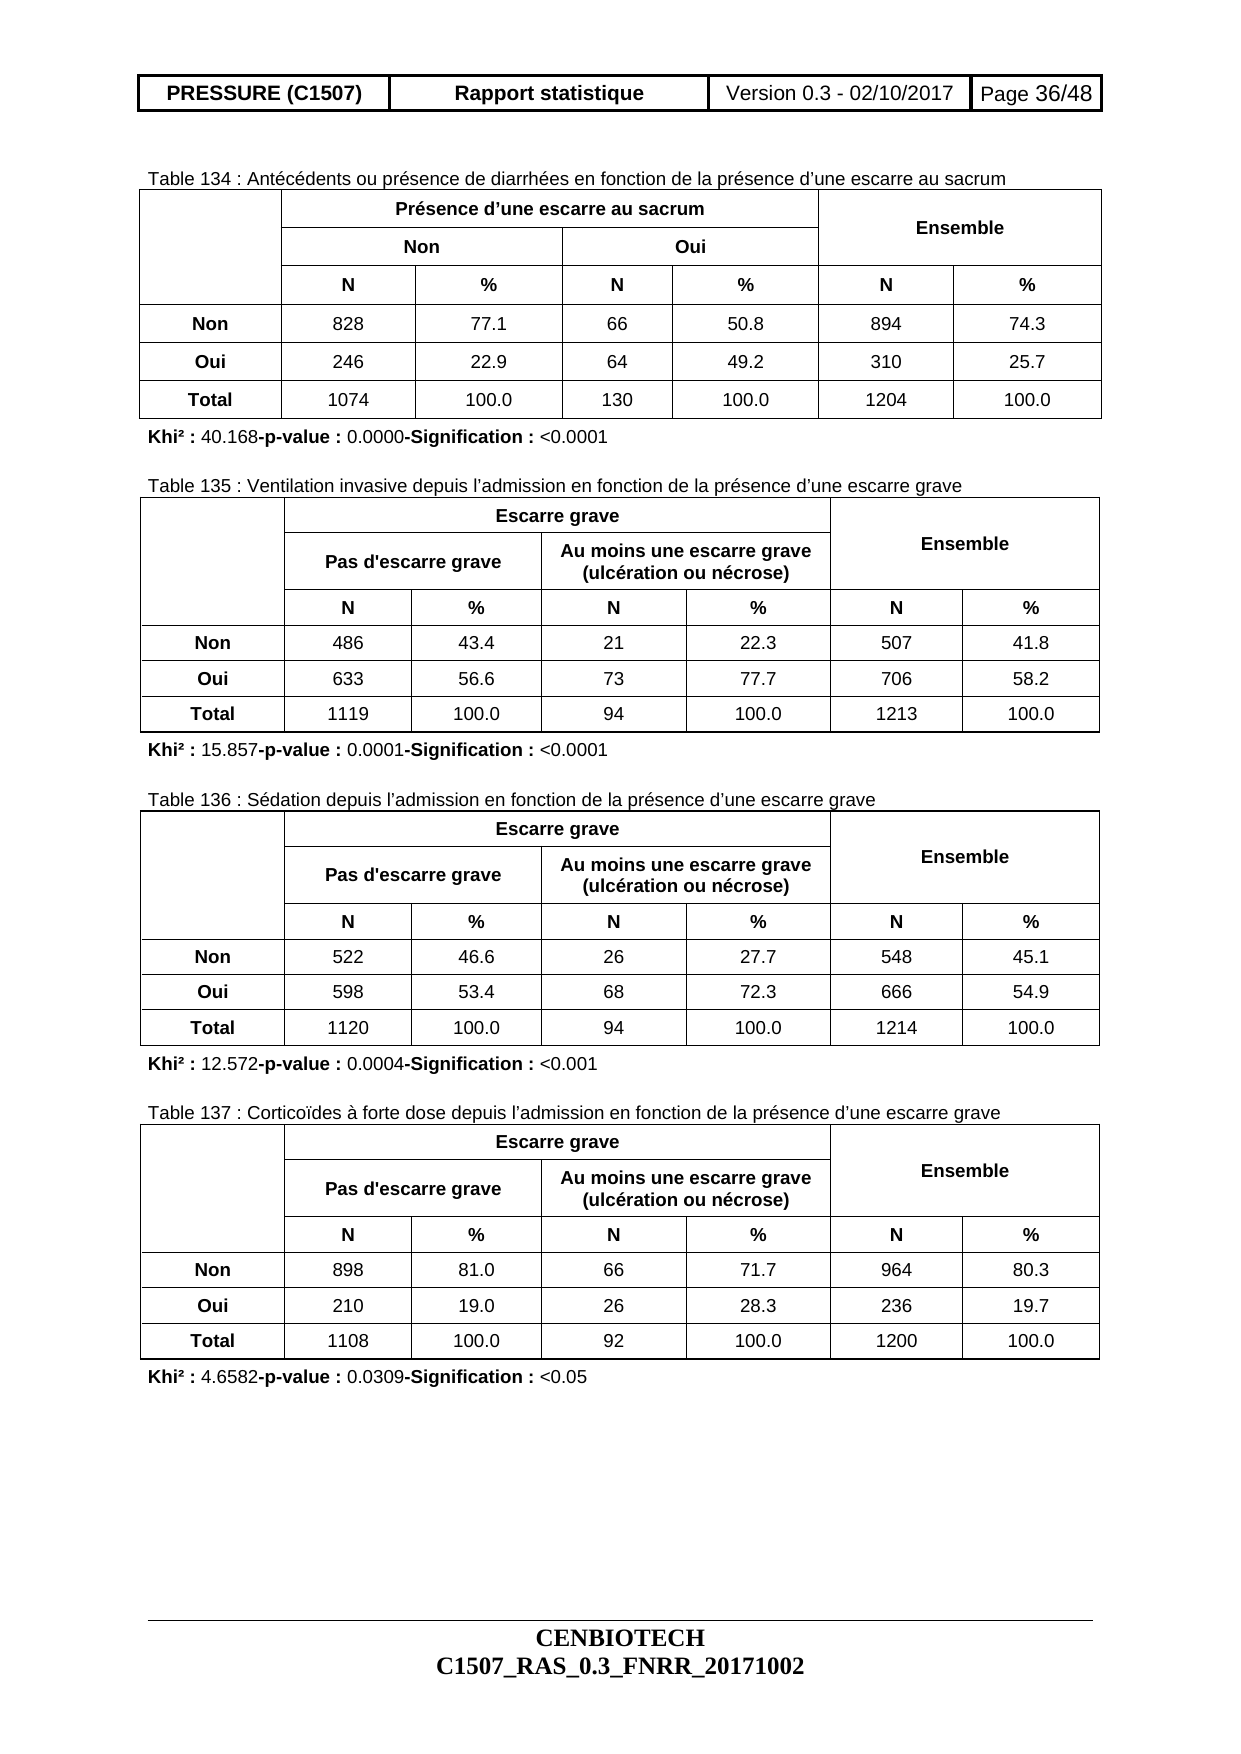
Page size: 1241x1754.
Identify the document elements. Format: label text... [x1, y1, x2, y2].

table_cell 66 [563, 305, 672, 342]
text Khi² : 4.6582-p-value : 0.0309-Signification : <0.05 [148, 1366, 1093, 1387]
table_header [140, 190, 281, 304]
table_cell 68 [542, 975, 686, 1009]
table_cell 548 [831, 940, 962, 974]
table_cell Au moins une escarre grave (ulcération ou nécrose) [542, 847, 830, 903]
table_cell % [412, 590, 541, 625]
table_cell 828 [282, 305, 415, 342]
table_cell Total [140, 381, 281, 418]
table_cell 19.7 [963, 1288, 1099, 1323]
table_header Escarre grave [285, 812, 830, 846]
table_cell 100.0 [963, 697, 1099, 731]
table_cell 130 [563, 381, 672, 418]
table_cell 522 [285, 940, 411, 974]
table_cell 22.9 [416, 343, 562, 380]
table_cell N [831, 904, 962, 938]
table_cell N [542, 904, 686, 938]
table_cell Non [141, 626, 284, 660]
table_cell Total [141, 1324, 284, 1358]
table_cell % [412, 1217, 541, 1252]
table_cell 43.4 [412, 626, 541, 660]
table_cell N [542, 590, 686, 625]
table_cell N [831, 1217, 962, 1252]
table_cell N [285, 590, 411, 625]
table_cell % [963, 1217, 1099, 1252]
table_cell 100.0 [687, 1010, 830, 1045]
table_cell Non [141, 940, 284, 974]
table_cell Oui [140, 343, 281, 380]
table_cell 100.0 [412, 697, 541, 731]
table_cell Oui [141, 661, 284, 696]
table_cell 1204 [819, 381, 953, 418]
table_cell 100.0 [963, 1010, 1099, 1045]
table_cell Total [141, 1010, 284, 1045]
table_cell Oui [141, 1288, 284, 1323]
table_cell Non [141, 1253, 284, 1287]
table_cell 706 [831, 661, 962, 696]
table_cell 26 [542, 940, 686, 974]
table_header Escarre grave [285, 1125, 830, 1159]
table_header Ensemble [819, 190, 1101, 265]
table_cell 92 [542, 1324, 686, 1358]
table_cell 66 [542, 1253, 686, 1287]
text Table 137 : Corticoïdes à forte dose depuis l’admission en fonction de la présence d’une escarre grave [148, 1102, 1093, 1123]
table_cell 1108 [285, 1324, 411, 1358]
table_cell 54.9 [963, 975, 1099, 1009]
text Khi² : 40.168-p-value : 0.0000-Signification : <0.0001 [148, 426, 1093, 447]
table_header Ensemble [831, 1125, 1099, 1216]
table_cell 310 [819, 343, 953, 380]
table_cell Pas d'escarre grave [285, 847, 541, 903]
text Khi² : 12.572-p-value : 0.0004-Signification : <0.001 [148, 1052, 1093, 1074]
table_cell 71.7 [687, 1253, 830, 1287]
table_cell 100.0 [687, 1324, 830, 1358]
table_cell % [954, 266, 1101, 304]
table_header Présence d’une escarre au sacrum [282, 190, 818, 227]
table_cell 100.0 [412, 1010, 541, 1045]
text Table 136 : Sédation depuis l’admission en fonction de la présence d’une escarre grave [148, 788, 1093, 810]
table_cell 28.3 [687, 1288, 830, 1323]
table_header [141, 498, 284, 625]
table_cell % [416, 266, 562, 304]
table_cell % [412, 904, 541, 938]
table_cell 898 [285, 1253, 411, 1287]
table_cell 100.0 [687, 697, 830, 731]
text Table 135 : Ventilation invasive depuis l’admission en fonction de la présence d’une escarre grave [148, 475, 1093, 497]
table_cell 100.0 [416, 381, 562, 418]
text Khi² : 15.857-p-value : 0.0001-Signification : <0.0001 [148, 739, 1093, 761]
table_cell 53.4 [412, 975, 541, 1009]
table_cell % [687, 1217, 830, 1252]
table_cell Pas d'escarre grave [285, 1160, 541, 1216]
table_cell % [687, 590, 830, 625]
table_cell 486 [285, 626, 411, 660]
table_cell % [963, 590, 1099, 625]
table_cell N [819, 266, 953, 304]
table_cell 507 [831, 626, 962, 660]
table_cell 598 [285, 975, 411, 1009]
table_cell 1074 [282, 381, 415, 418]
table_cell 94 [542, 1010, 686, 1045]
table_cell 94 [542, 697, 686, 731]
table_cell N [831, 590, 962, 625]
table_cell 64 [563, 343, 672, 380]
table_cell 633 [285, 661, 411, 696]
table_cell 236 [831, 1288, 962, 1323]
table_cell 19.0 [412, 1288, 541, 1323]
table_cell 21 [542, 626, 686, 660]
table_header Ensemble [831, 498, 1099, 589]
table_cell 58.2 [963, 661, 1099, 696]
table_cell 666 [831, 975, 962, 1009]
table_header [141, 812, 284, 938]
table_cell 100.0 [673, 381, 818, 418]
table_cell 210 [285, 1288, 411, 1323]
table_cell 964 [831, 1253, 962, 1287]
table_cell 81.0 [412, 1253, 541, 1287]
text Table 134 : Antécédents ou présence de diarrhées en fonction de la présence d’une escarre au sacrum [148, 167, 1093, 189]
table_cell % [963, 904, 1099, 938]
table_cell N [285, 904, 411, 938]
table_cell 1214 [831, 1010, 962, 1045]
table_cell Oui [563, 228, 818, 265]
table_cell N [542, 1217, 686, 1252]
table_header Escarre grave [285, 498, 830, 532]
table_cell 1213 [831, 697, 962, 731]
table_cell 77.1 [416, 305, 562, 342]
table_cell Total [141, 697, 284, 731]
table_cell 26 [542, 1288, 686, 1323]
table_cell 50.8 [673, 305, 818, 342]
table_cell % [673, 266, 818, 304]
table_cell 27.7 [687, 940, 830, 974]
table_cell Au moins une escarre grave (ulcération ou nécrose) [542, 533, 830, 589]
table_header [141, 1125, 284, 1252]
table_cell 1119 [285, 697, 411, 731]
table_cell N [563, 266, 672, 304]
table_cell Au moins une escarre grave (ulcération ou nécrose) [542, 1160, 830, 1216]
table_cell Pas d'escarre grave [285, 533, 541, 589]
table_cell % [687, 904, 830, 938]
table_cell Oui [141, 975, 284, 1009]
table_cell Non [140, 305, 281, 342]
table_cell N [282, 266, 415, 304]
table_cell 46.6 [412, 940, 541, 974]
table_cell 56.6 [412, 661, 541, 696]
table_cell N [285, 1217, 411, 1252]
table_cell 25.7 [954, 343, 1101, 380]
table_cell 77.7 [687, 661, 830, 696]
table_header Ensemble [831, 812, 1099, 903]
table_cell 100.0 [963, 1324, 1099, 1358]
table_cell 80.3 [963, 1253, 1099, 1287]
table_cell 73 [542, 661, 686, 696]
table_cell 41.8 [963, 626, 1099, 660]
table_cell 100.0 [412, 1324, 541, 1358]
table_cell 246 [282, 343, 415, 380]
table_cell 1120 [285, 1010, 411, 1045]
table_cell 49.2 [673, 343, 818, 380]
table_cell Non [282, 228, 562, 265]
table_cell 74.3 [954, 305, 1101, 342]
table_cell 45.1 [963, 940, 1099, 974]
table_cell 894 [819, 305, 953, 342]
table_cell 1200 [831, 1324, 962, 1358]
table_cell 72.3 [687, 975, 830, 1009]
table_cell 100.0 [954, 381, 1101, 418]
table_cell 22.3 [687, 626, 830, 660]
